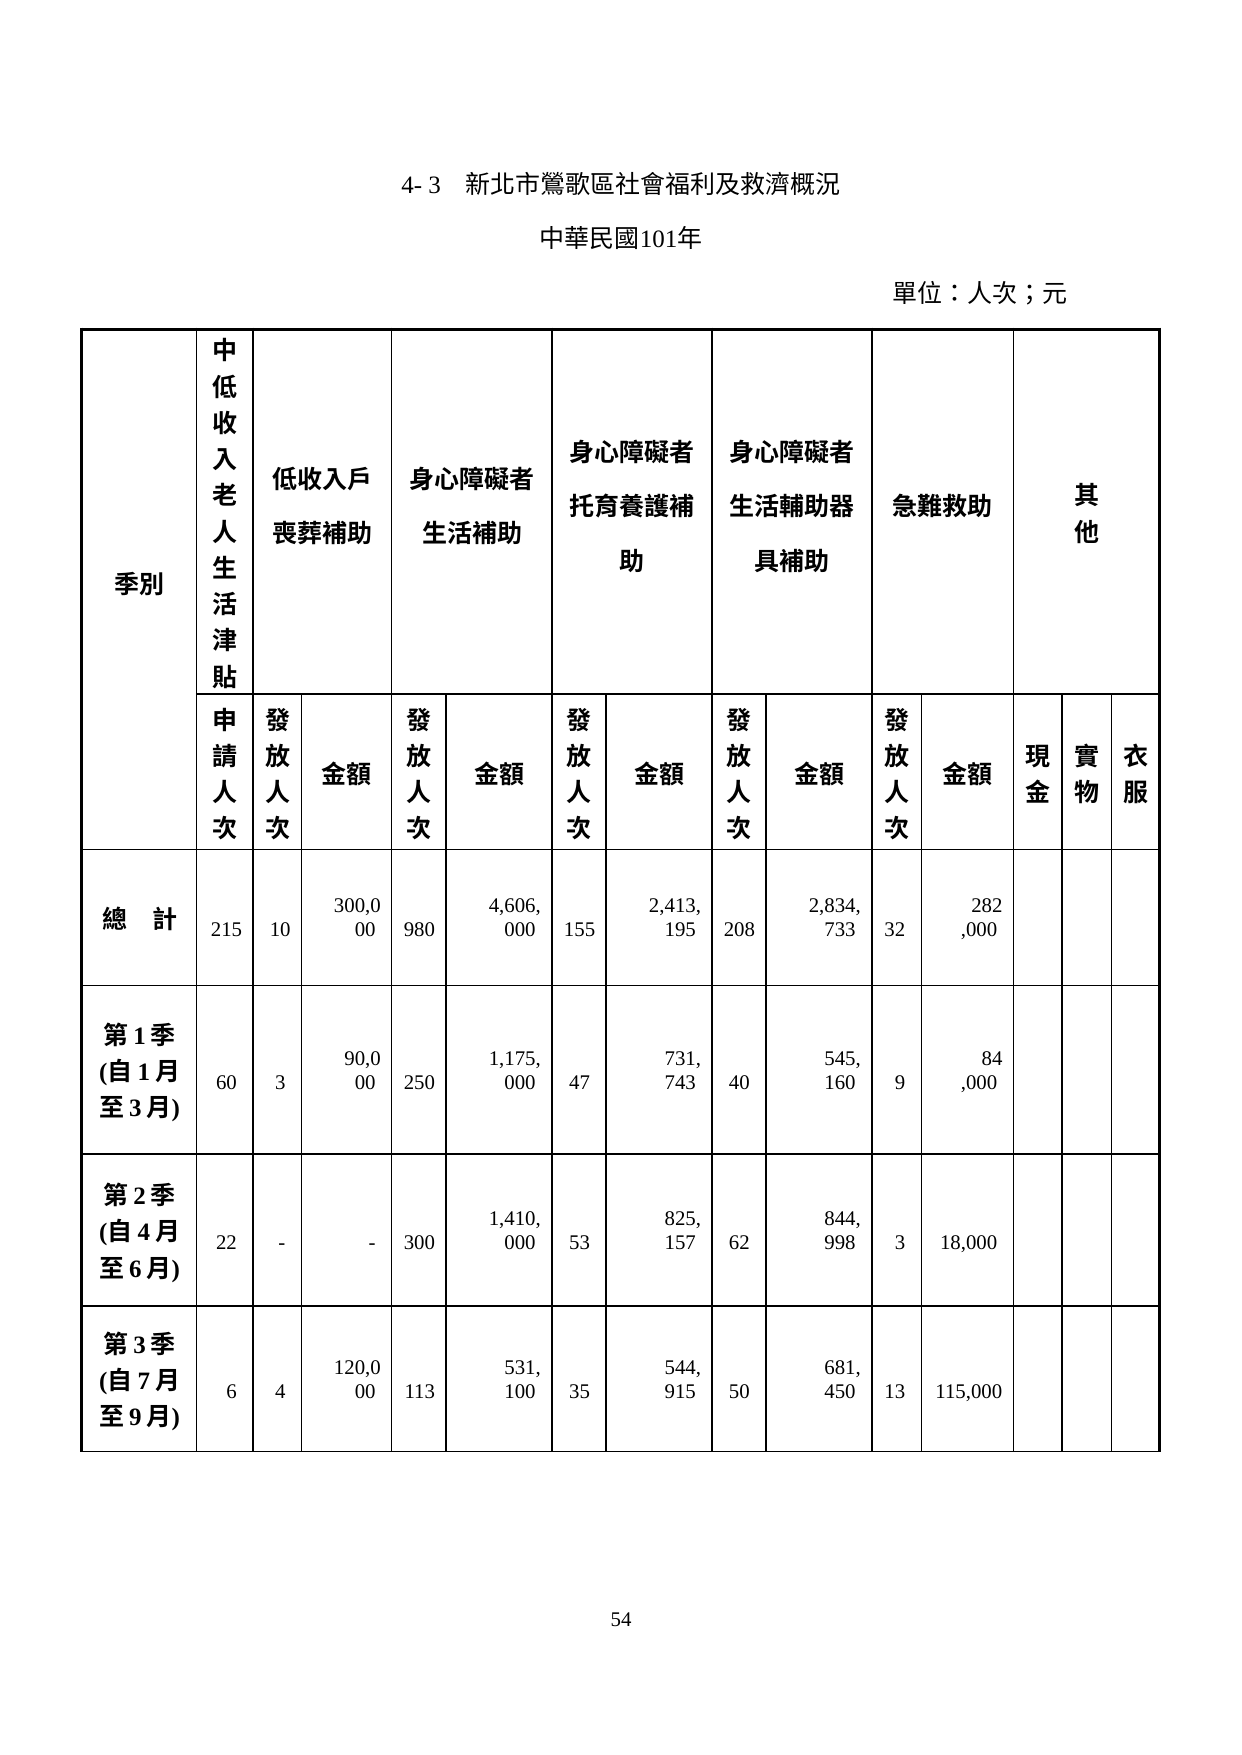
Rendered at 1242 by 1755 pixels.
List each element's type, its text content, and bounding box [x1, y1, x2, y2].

table_cell 90,000 [302, 986, 391, 1153]
table_cell 35 [553, 1307, 605, 1451]
table_cell 120,000 [302, 1307, 391, 1451]
table_cell 發放 人次 [553, 695, 605, 849]
table_cell [1063, 986, 1111, 1153]
table_header 身心障礙者生活補助 [392, 331, 551, 693]
table_cell - [254, 1155, 301, 1305]
table_cell 282,000 [922, 850, 1013, 984]
table_cell 300 [392, 1155, 445, 1305]
table_cell 980 [392, 850, 445, 984]
table_cell 2,413,195 [607, 850, 711, 984]
table_cell [1014, 986, 1061, 1153]
table_cell [1112, 850, 1158, 984]
table_cell 第3季 (自7月至9月) [83, 1307, 196, 1451]
table_cell 6 [197, 1307, 252, 1451]
table_cell 1,410,000 [447, 1155, 551, 1305]
table_header 身心障礙者托育養護補助 [553, 331, 711, 693]
table_cell 發放 人次 [873, 695, 921, 849]
table_cell 2,834,733 [767, 850, 871, 984]
table_cell 4,606,000 [447, 850, 551, 984]
table_cell [1063, 1155, 1111, 1305]
table_cell [1112, 986, 1158, 1153]
table_cell 40 [713, 986, 765, 1153]
table_cell 第1季 (自1月至3月) [83, 986, 196, 1153]
table_cell 50 [713, 1307, 765, 1451]
table_cell 208 [713, 850, 765, 984]
table_cell 第2季 (自4月至6月) [83, 1155, 196, 1305]
table_cell 3 [873, 1155, 921, 1305]
table_cell [1112, 1307, 1158, 1451]
table_cell 金額 [922, 695, 1013, 849]
table_cell 總 計 [83, 850, 196, 984]
table_cell 113 [392, 1307, 445, 1451]
table_cell 衣服 [1112, 695, 1158, 849]
table_cell [1063, 1307, 1111, 1451]
table_cell 4 [254, 1307, 301, 1451]
table_cell 62 [713, 1155, 765, 1305]
table_cell 9 [873, 986, 921, 1153]
table_cell 1,175,000 [447, 986, 551, 1153]
table_cell 155 [553, 850, 605, 984]
table_cell 22 [197, 1155, 252, 1305]
table_cell 731,743 [607, 986, 711, 1153]
table_cell 544,915 [607, 1307, 711, 1451]
table_cell 金額 [302, 695, 391, 849]
table_cell 47 [553, 986, 605, 1153]
table_cell 32 [873, 850, 921, 984]
table_cell 13 [873, 1307, 921, 1451]
text 單位：人次；元 [175, 273, 1067, 309]
table_cell 10 [254, 850, 301, 984]
table_cell 844,998 [767, 1155, 871, 1305]
table_cell 金額 [607, 695, 711, 849]
table_cell - [302, 1155, 391, 1305]
table_cell 250 [392, 986, 445, 1153]
table_cell 84,000 [922, 986, 1013, 1153]
table_cell 18,000 [922, 1155, 1013, 1305]
table_cell 825,157 [607, 1155, 711, 1305]
table_cell 545,160 [767, 986, 871, 1153]
table_cell 60 [197, 986, 252, 1153]
table_cell 申請人次 [197, 695, 252, 849]
table_cell 115,000 [922, 1307, 1013, 1451]
table_cell [1063, 850, 1111, 984]
table_header 身心障礙者生活輔助器具補助 [713, 331, 871, 693]
table_cell 金額 [447, 695, 551, 849]
table_header 急難救助 [873, 331, 1013, 693]
table_cell 現金 [1014, 695, 1061, 849]
table_header 其 他 [1014, 331, 1158, 693]
table_cell [1112, 1155, 1158, 1305]
table_cell 發放 人次 [254, 695, 301, 849]
table_cell 531,100 [447, 1307, 551, 1451]
table_header 中低收入老 人生活津貼 [197, 331, 252, 693]
table_cell 發放 人次 [392, 695, 445, 849]
table_cell 實物 [1063, 695, 1111, 849]
table_cell 3 [254, 986, 301, 1153]
table_cell [1014, 1307, 1061, 1451]
text 4- 3 新北市鶯歌區社會福利及救濟概況 [175, 164, 1067, 201]
table_header 季別 [83, 331, 196, 849]
table_cell 金額 [767, 695, 871, 849]
table_cell 681,450 [767, 1307, 871, 1451]
table_header 低收入戶喪葬補助 [254, 331, 391, 693]
table_cell [1014, 850, 1061, 984]
table_cell 53 [553, 1155, 605, 1305]
table_cell 215 [197, 850, 252, 984]
table_cell 發放 人次 [713, 695, 765, 849]
table_cell 300,000 [302, 850, 391, 984]
table_cell [1014, 1155, 1061, 1305]
text 中華民國101年 [175, 219, 1067, 255]
